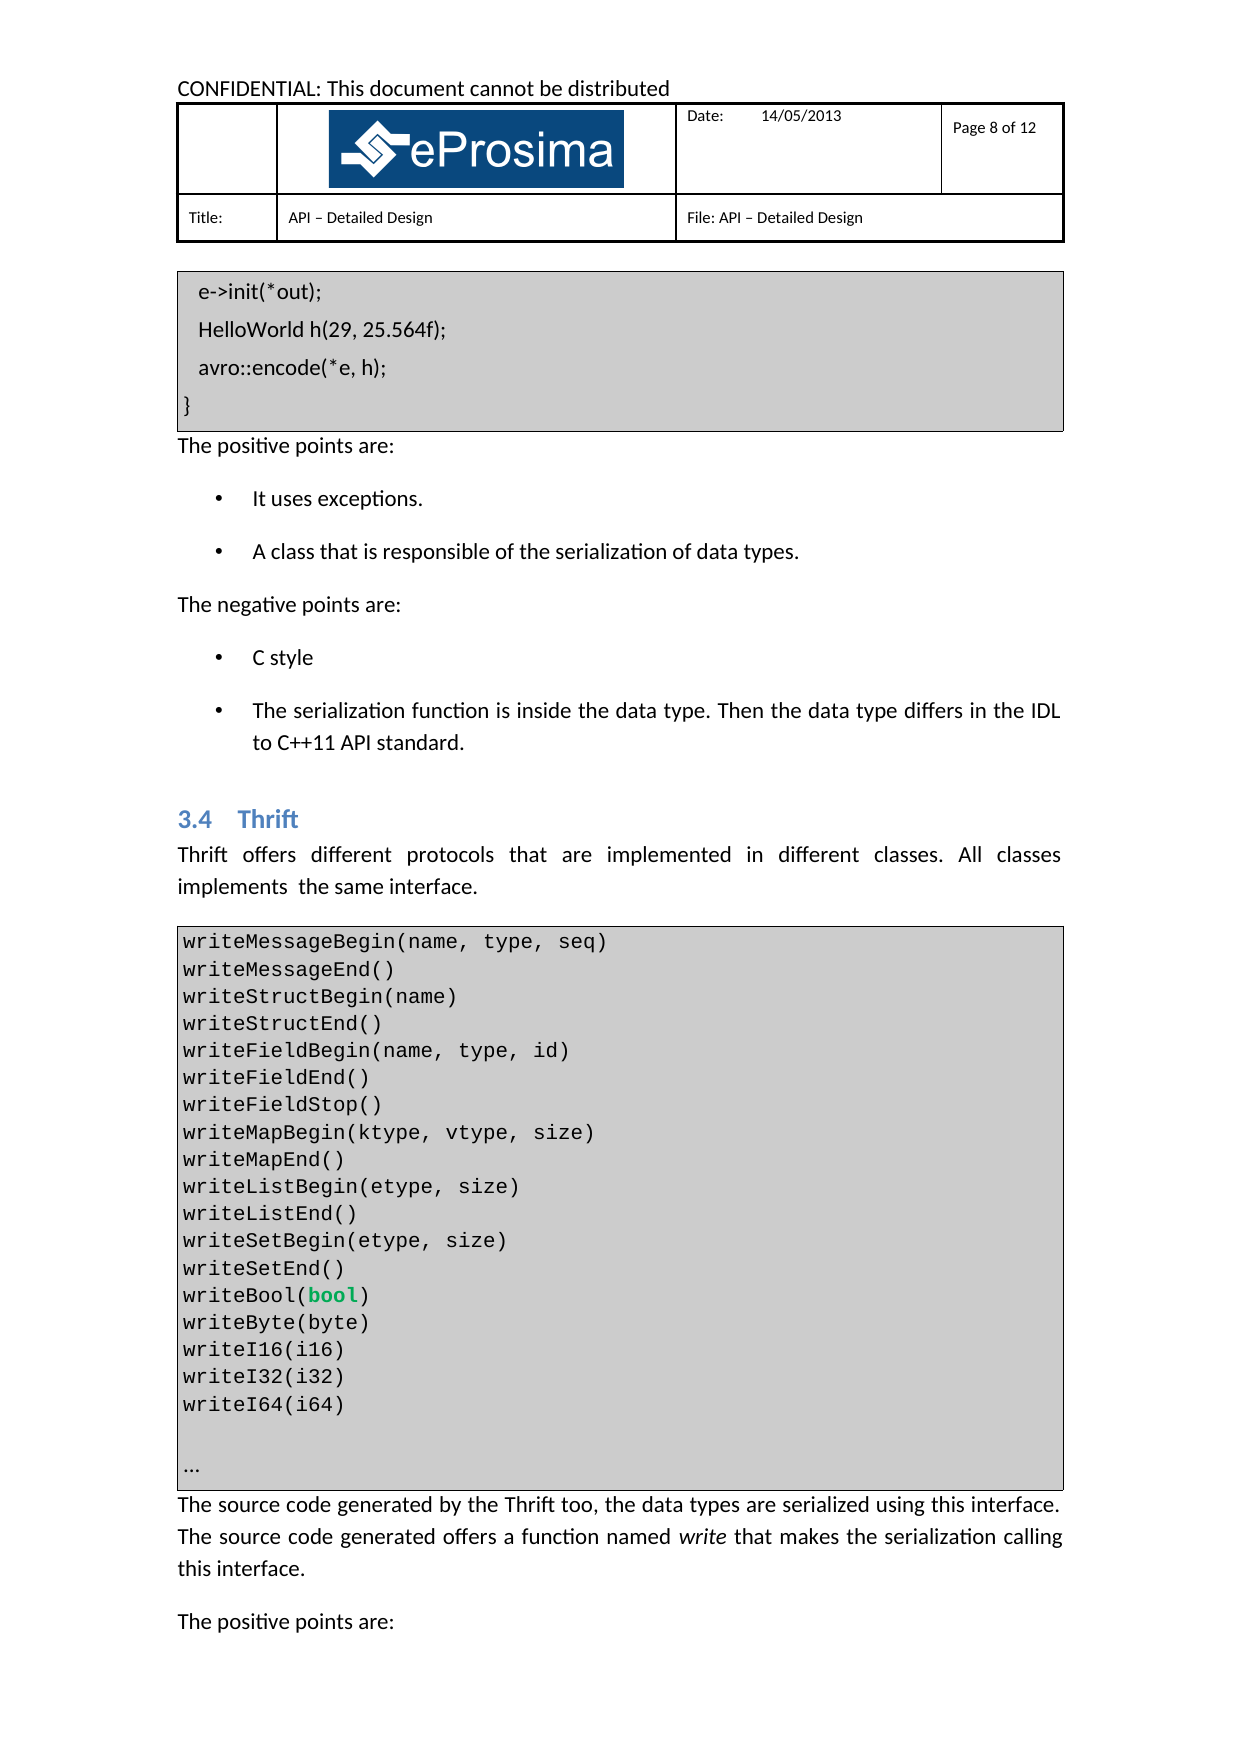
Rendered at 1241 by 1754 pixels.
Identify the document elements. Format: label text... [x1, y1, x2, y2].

table_header e->init(*out); HelloWorld h(29, 25.564f); avro::encode(*e, h); } [178, 272, 1063, 431]
text The positive points are: [177, 1607, 1063, 1635]
table_header writeMessageBegin(name, type, seq) writeMessageEnd() writeStructBegin(name) writeStructEnd() writeFieldBegin(name, type, id) writeFieldEnd() writeFieldStop() writeMapBegin(ktype, vtype, size) writeMapEnd() writeListBegin(etype, size) writeListEnd() writeSetBegin(etype, size) writeSetEnd() writeBool(bool) writeByte(byte) writeI16(i16) writeI32(i32) writeI64(i64) ... [178, 927, 1063, 1490]
list A class that is responsible of the serialization of data types. [215, 537, 1063, 565]
picture [328, 110, 624, 188]
text The positive points are: [177, 432, 1063, 459]
text Thrift offers different protocols that are implemented in different classes. All classes implements the same interface. [177, 840, 1063, 901]
list C style [215, 643, 1063, 671]
subtitle Thrift [177, 802, 1063, 835]
list It uses exceptions. [215, 484, 1063, 512]
text The source code generated by the Thrift too, the data types are serialized using this interface. The source code generated offers a function named write that makes the serialization calling this interface. [177, 1491, 1063, 1582]
text The negative points are: [177, 590, 1063, 618]
list The serialization function is inside the data type. Then the data type differs in the IDL to C++11 API standard. [215, 696, 1063, 757]
